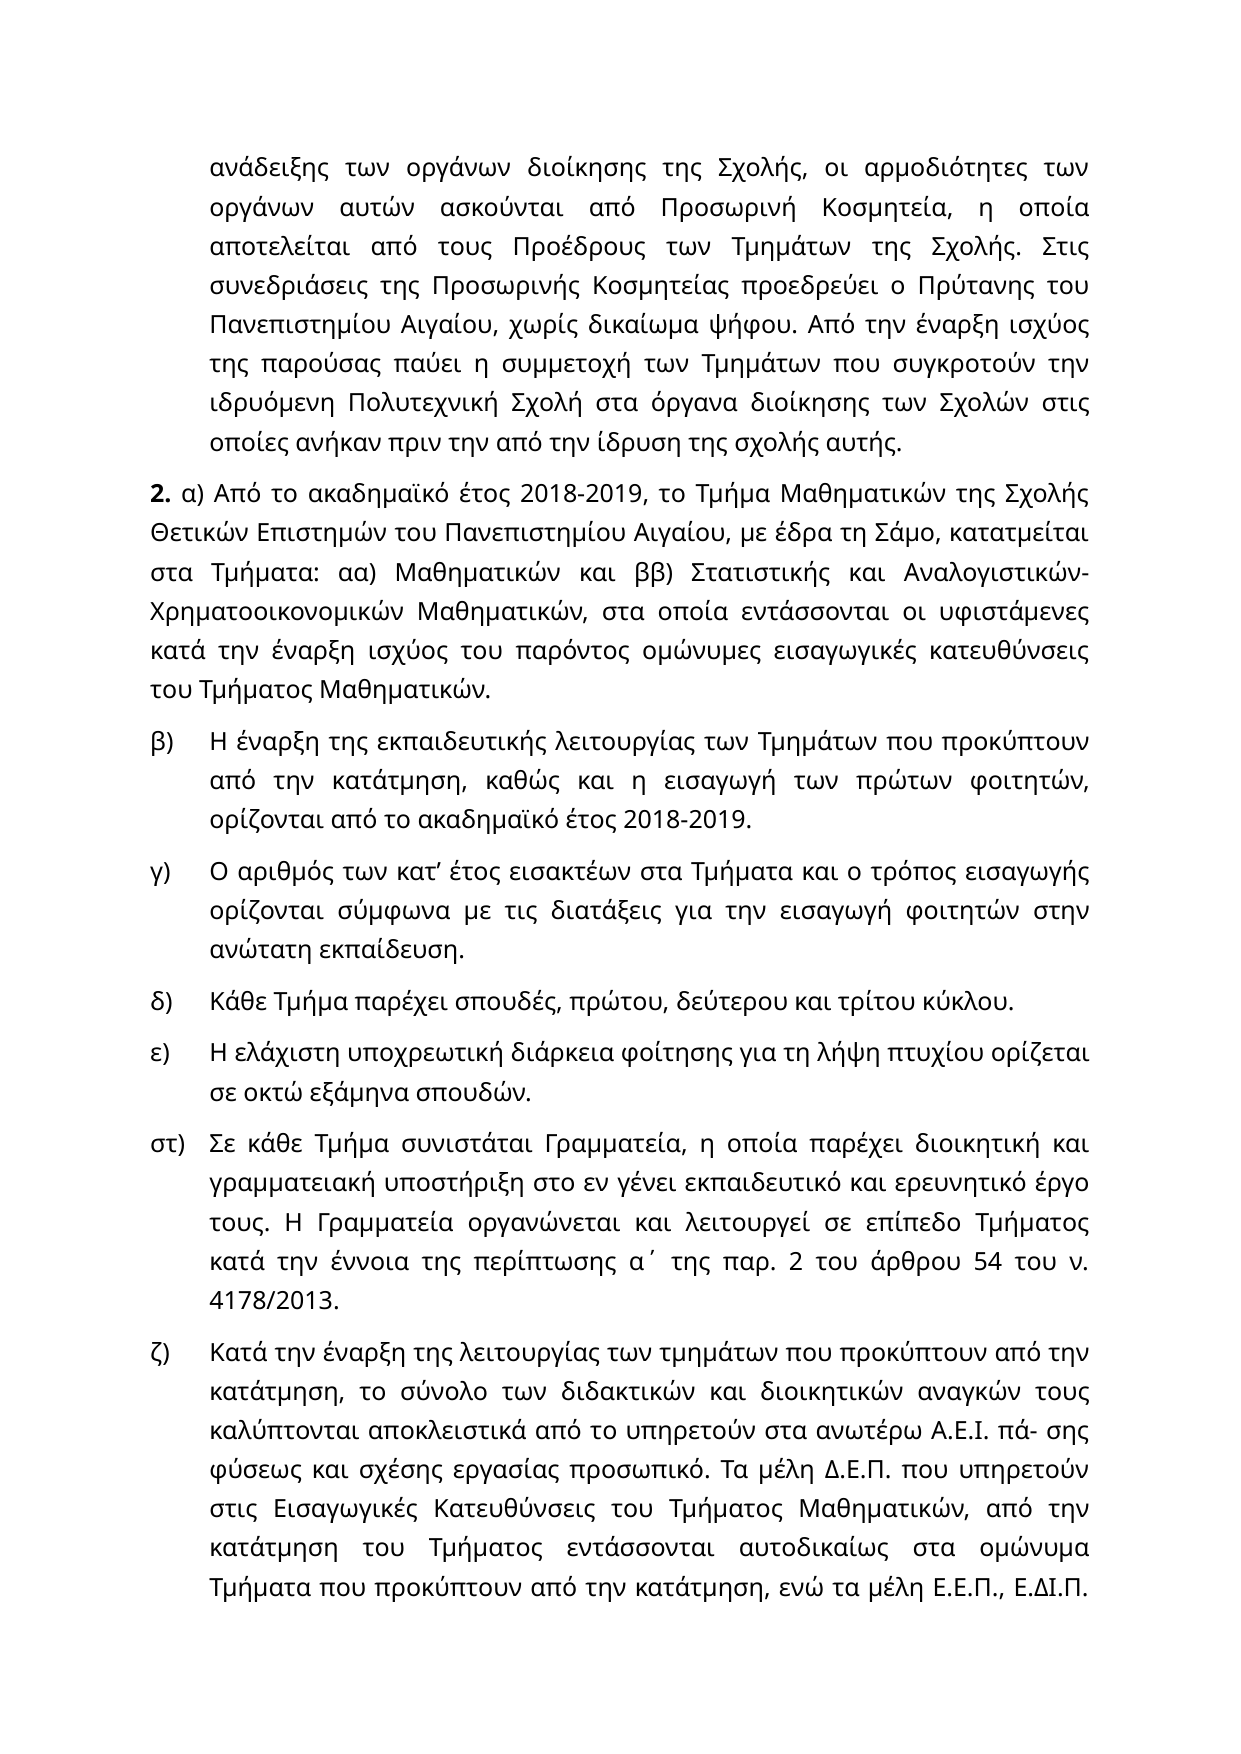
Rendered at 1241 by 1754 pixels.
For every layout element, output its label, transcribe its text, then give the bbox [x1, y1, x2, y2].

list β) Η έναρξη της εκπαιδευτικής λειτουργίας των Τμημάτων που προκύπτουν από την κατάτμηση, καθώς και η εισαγωγή των πρώτων φοιτητών, ορίζονται από το ακαδημαϊκό έτος 2018-2019. [150, 723, 1090, 836]
list στ) Σε κάθε Τμήμα συνιστάται Γραμματεία, η οποία παρέχει διοικητική και γραμματειακή υποστήριξη στο εν γένει εκπαιδευτικό και ερευνητικό έργο τους. Η Γραμματεία οργανώνεται και λειτουργεί σε επίπεδο Τμήματος κατά την έννοια της περίπτωσης α΄ της παρ. 2 του άρθρου 54 του ν. 4178/2013. [150, 1126, 1090, 1317]
list ανάδειξης των οργάνων διοίκησης της Σχολής, οι αρμοδιότητες των οργάνων αυτών ασκούνται από Προσωρινή Κοσμητεία, η οποία αποτελείται από τους Προέδρους των Τμημάτων της Σχολής. Στις συνεδριάσεις της Προσωρινής Κοσμητείας προεδρεύει ο Πρύτανης του Πανεπιστημίου Αιγαίου, χωρίς δικαίωμα ψήφου. Από την έναρξη ισχύος της παρούσας παύει η συμμετοχή των Τμημάτων που συγκροτούν την ιδρυόμενη Πολυτεχνική Σχολή στα όργανα διοίκησης των Σχολών στις οποίες ανήκαν πριν την από την ίδρυση της σχολής αυτής. [150, 150, 1090, 458]
list δ) Κάθε Τμήμα παρέχει σπουδές, πρώτου, δεύτερου και τρίτου κύκλου. [150, 983, 1090, 1017]
list ζ) Κατά την έναρξη της λειτουργίας των τμημάτων που προκύπτουν από την κατάτμηση, το σύνολο των διδακτικών και διοικητικών αναγκών τους καλύπτονται αποκλειστικά από το υπηρετούν στα ανωτέρω Α.Ε.Ι. πά- σης φύσεως και σχέσης εργασίας προσωπικό. Τα μέλη Δ.Ε.Π. που υπηρετούν στις Εισαγωγικές Κατευθύνσεις του Τμήματος Μαθηματικών, από την κατάτμηση του Τμήματος εντάσσονται αυτοδικαίως στα ομώνυμα Τμήματα που προκύπτουν από την κατάτμηση, ενώ τα μέλη Ε.Ε.Π., Ε.ΔΙ.Π. [150, 1334, 1090, 1603]
text 2. α) Από το ακαδημαϊκό έτος 2018-2019, το Τμήμα Μαθηματικών της Σχολής Θετικών Επιστημών του Πανεπιστημίου Αιγαίου, με έδρα τη Σάμο, κατατμείται στα Τμήματα: αα) Μαθηματικών και ββ) Στατιστικής και Αναλογιστικών-Χρηματοοικονομικών Μαθηματικών, στα οποία εντάσσονται οι υφιστάμενες κατά την έναρξη ισχύος του παρόντος ομώνυμες εισαγωγικές κατευθύνσεις του Τμήματος Μαθηματικών. [150, 476, 1090, 706]
list γ) Ο αριθμός των κατ’ έτος εισακτέων στα Τμήματα και ο τρόπος εισαγωγής ορίζονται σύμφωνα με τις διατάξεις για την εισαγωγή φοιτητών στην ανώτατη εκπαίδευση. [150, 853, 1090, 966]
list ε) Η ελάχιστη υποχρεωτική διάρκεια φοίτησης για τη λήψη πτυχίου ορίζεται σε οκτώ εξάμηνα σπουδών. [150, 1035, 1090, 1108]
